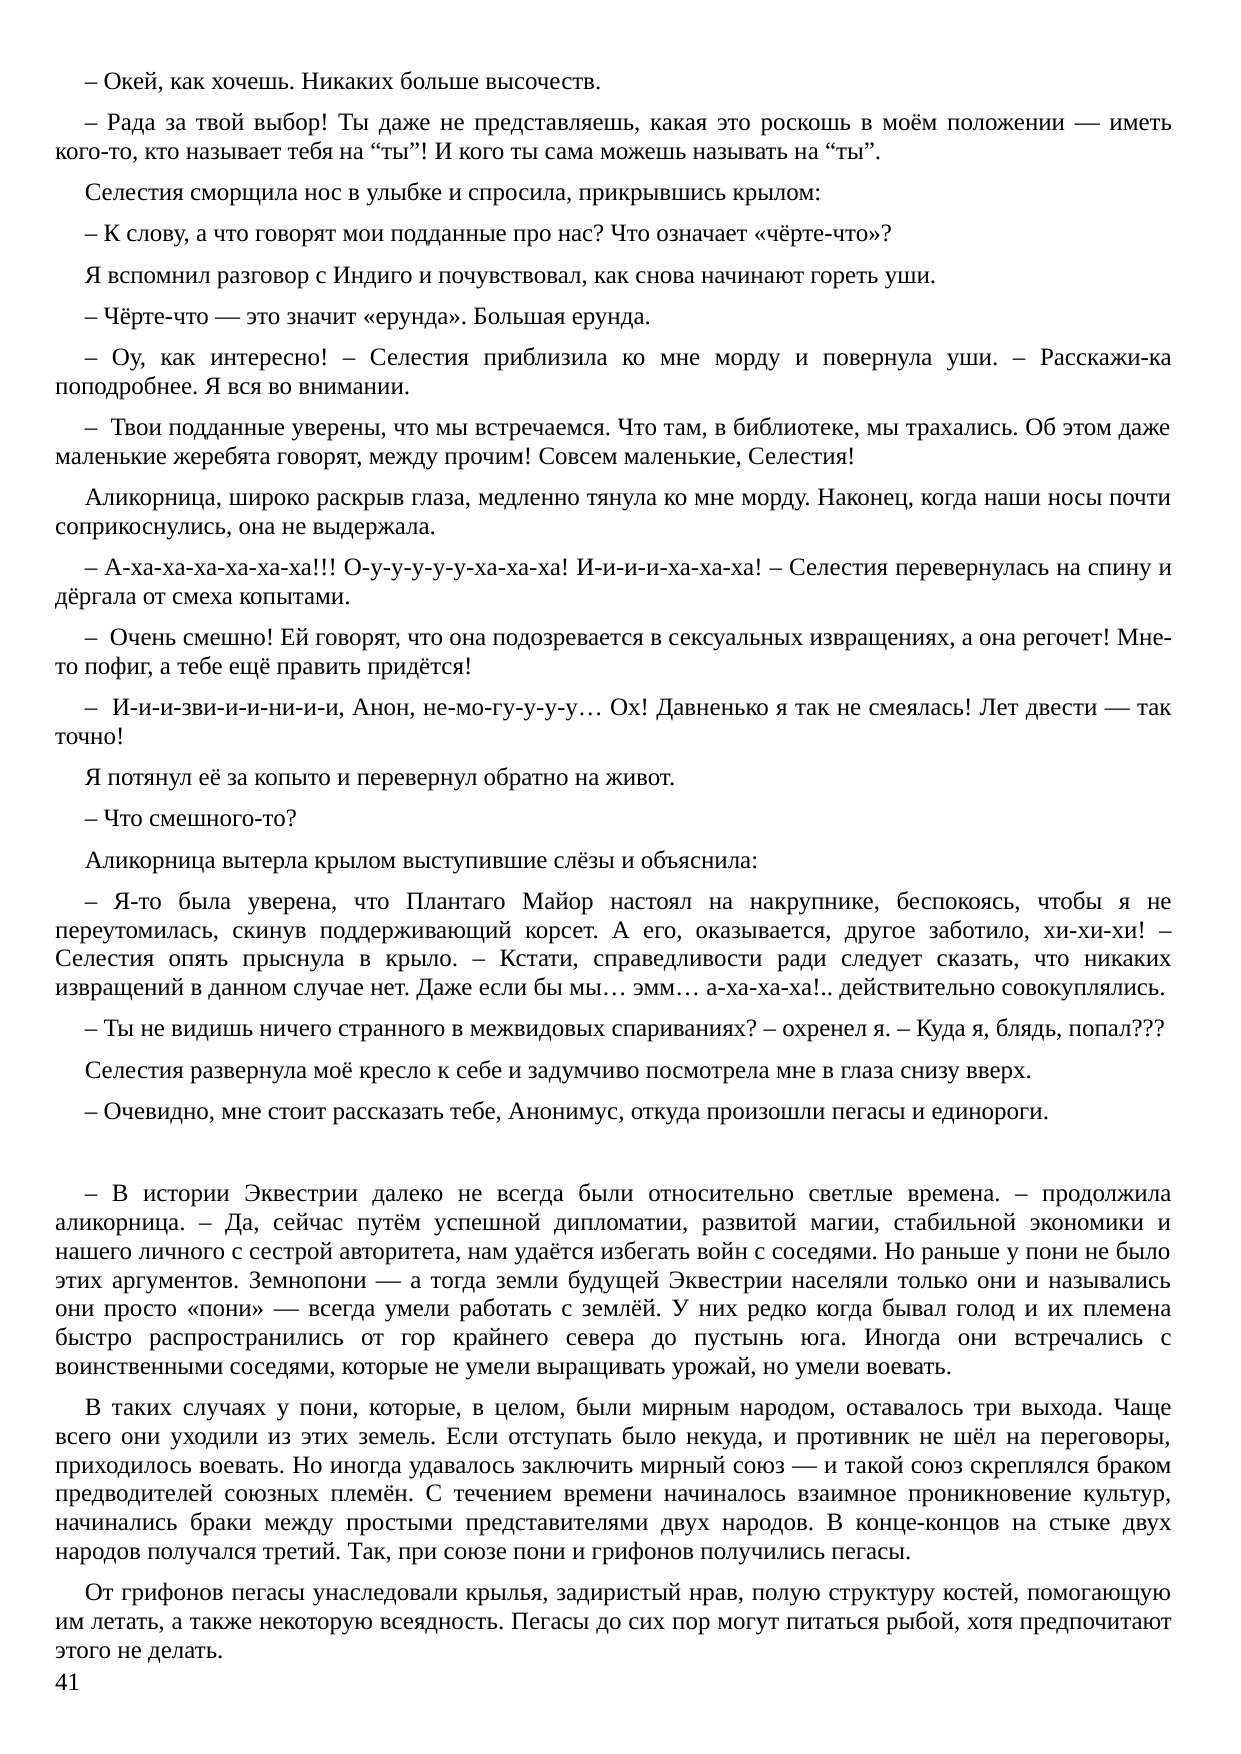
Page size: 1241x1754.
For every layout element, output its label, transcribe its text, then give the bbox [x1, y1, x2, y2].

text Я вспомнил разговор с Индиго и почувствовал, как снова начинают гореть уши. [55, 260, 1173, 288]
text От грифонов пегасы унаследовали крылья, задиристый нрав, полую структуру костей, помогающую им летать, а также некоторую всеядность. Пегасы до сих пор могут питаться рыбой, хотя предпочитают этого не делать. [55, 1577, 1173, 1663]
text – И-и-и-зви-и-и-ни-и-и, Анон, не-мо-гу-у-у-у… Ох! Давненько я так не смеялась! Лет двести — так точно! [55, 692, 1173, 750]
text Аликорница, широко раскрыв глаза, медленно тянула ко мне морду. Наконец, когда наши носы почти соприкоснулись, она не выдержала. [55, 482, 1173, 540]
text – Что смешного-то? [55, 803, 1173, 832]
text – А-ха-ха-ха-ха-ха-ха!!! О-у-у-у-у-у-ха-ха-ха! И-и-и-и-ха-ха-ха! – Селестия перевернулась на спину и дёргала от смеха копытами. [55, 552, 1173, 610]
text – В истории Эквестрии далеко не всегда были относительно светлые времена. – продолжила аликорница. – Да, сейчас путём успешной дипломатии, развитой магии, стабильной экономики и нашего личного с сестрой авторитета, нам удаётся избегать войн с соседями. Но раньше у пони не было этих аргументов. Земнопони — а тогда земли будущей Эквестрии населяли только они и назывались они просто «пони» — всегда умели работать с землёй. У них редко когда бывал голод и их племена быстро распространились от гор крайнего севера до пустынь юга. Иногда они встречались с воинственными соседями, которые не умели выращивать урожай, но умели воевать. [55, 1178, 1173, 1380]
text – Чёрте-что — это значит «ерунда». Большая ерунда. [55, 301, 1173, 330]
text – К слову, а что говорят мои подданные про нас? Что означает «чёрте-что»? [55, 218, 1173, 247]
text – Очевидно, мне стоит рассказать тебе, Анонимус, откуда произошли пегасы и единороги. [55, 1096, 1173, 1125]
text Аликорница вытерла крылом выступившие слёзы и объяснила: [55, 845, 1173, 873]
text – Очень смешно! Ей говорят, что она подозревается в сексуальных извращениях, а она регочет! Мне-то пофиг, а тебе ещё править придётся! [55, 622, 1173, 680]
text – Я-то была уверена, что Плантаго Майор настоял на накрупнике, беспокоясь, чтобы я не переутомилась, скинув поддерживающий корсет. А его, оказывается, другое заботило, хи-хи-хи! – Селестия опять прыснула в крыло. – Кстати, справедливости ради следует сказать, что никаких извращений в данном случае нет. Даже если бы мы… эмм… а-ха-ха-ха!.. действительно совокуплялись. [55, 886, 1173, 1001]
text В таких случаях у пони, которые, в целом, были мирным народом, оставалось три выхода. Чаще всего они уходили из этих земель. Если отступать было некуда, и противник не шёл на переговоры, приходилось воевать. Но иногда удавалось заключить мирный союз — и такой союз скреплялся браком предводителей союзных племён. С течением времени начиналось взаимное проникновение культур, начинались браки между простыми представителями двух народов. В конце-концов на стыке двух народов получался третий. Так, при союзе пони и грифонов получились пегасы. [55, 1392, 1173, 1565]
text Селестия развернула моё кресло к себе и задумчиво посмотрела мне в глаза снизу вверх. [55, 1055, 1173, 1083]
text Селестия сморщила нос в улыбке и спросила, прикрывшись крылом: [55, 177, 1173, 206]
text – Оу, как интересно! – Селестия приблизила ко мне морду и повернула уши. – Расскажи-ка поподробнее. Я вся во внимании. [55, 342, 1173, 400]
text – Твои подданные уверены, что мы встречаемся. Что там, в библиотеке, мы трахались. Об этом даже маленькие жеребята говорят, между прочим! Совсем маленькие, Селестия! [55, 412, 1173, 470]
text – Рада за твой выбор! Ты даже не представляешь, какая это роскошь в моём положении — иметь кого-то, кто называет тебя на “ты”! И кого ты сама можешь называть на “ты”. [55, 107, 1173, 165]
text – Ты не видишь ничего странного в межвидовых спариваниях? – охренел я. – Куда я, блядь, попал??? [55, 1013, 1173, 1042]
text Я потянул её за копыто и перевернул обратно на живот. [55, 762, 1173, 791]
text – Окей, как хочешь. Никаких больше высочеств. [55, 66, 1173, 95]
